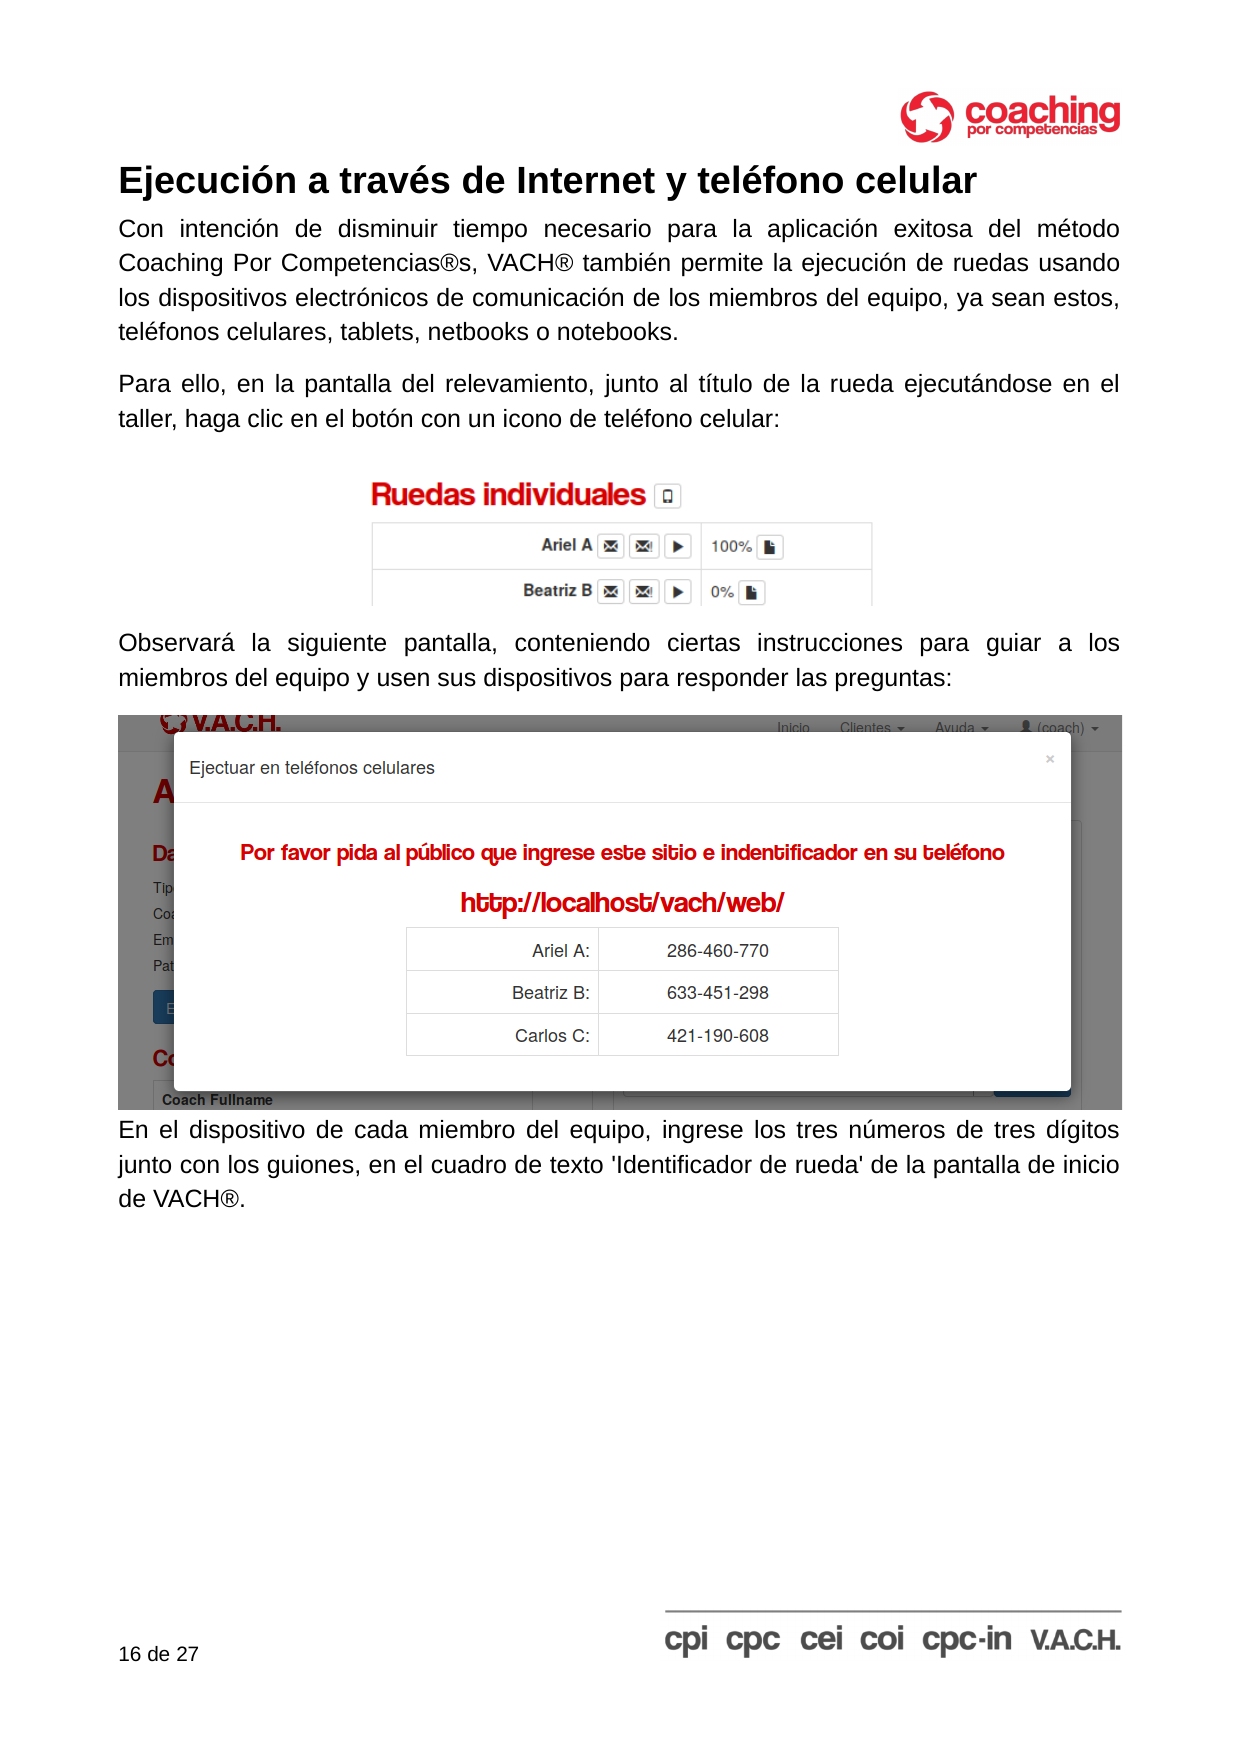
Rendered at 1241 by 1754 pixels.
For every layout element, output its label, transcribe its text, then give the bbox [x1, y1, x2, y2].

text Para ello, en la pantalla del relevamiento, junto al título de la rueda ejecutándose en el taller, haga clic en el botón con un icono de teléfono celular: [118, 369, 1122, 433]
picture [661, 1609, 1123, 1661]
text Observará la siguiente pantalla, conteniendo ciertas instrucciones para guiar a los miembros del equipo y usen sus dispositivos para responder las preguntas: [118, 628, 1122, 692]
text Con intención de disminuir tiempo necesario para la aplicación exitosa del método Coaching Por Competencias®s, VACH® también permite la ejecución de ruedas usando los dispositivos electrónicos de comunicación de los miembros del equipo, ya sean estos, teléfonos celulares, tablets, netbooks o notebooks. [118, 214, 1122, 346]
text En el dispositivo de cada miembro del equipo, ingrese los tres números de tres dígitos junto con los guiones, en el cuadro de texto 'Identificador de rueda' de la pantalla de inicio de VACH®. [118, 1110, 1122, 1213]
subtitle Ejecución a través de Internet y teléfono celular [118, 158, 1122, 201]
picture [118, 715, 1123, 1110]
picture [897, 88, 1123, 146]
picture [332, 564, 908, 606]
